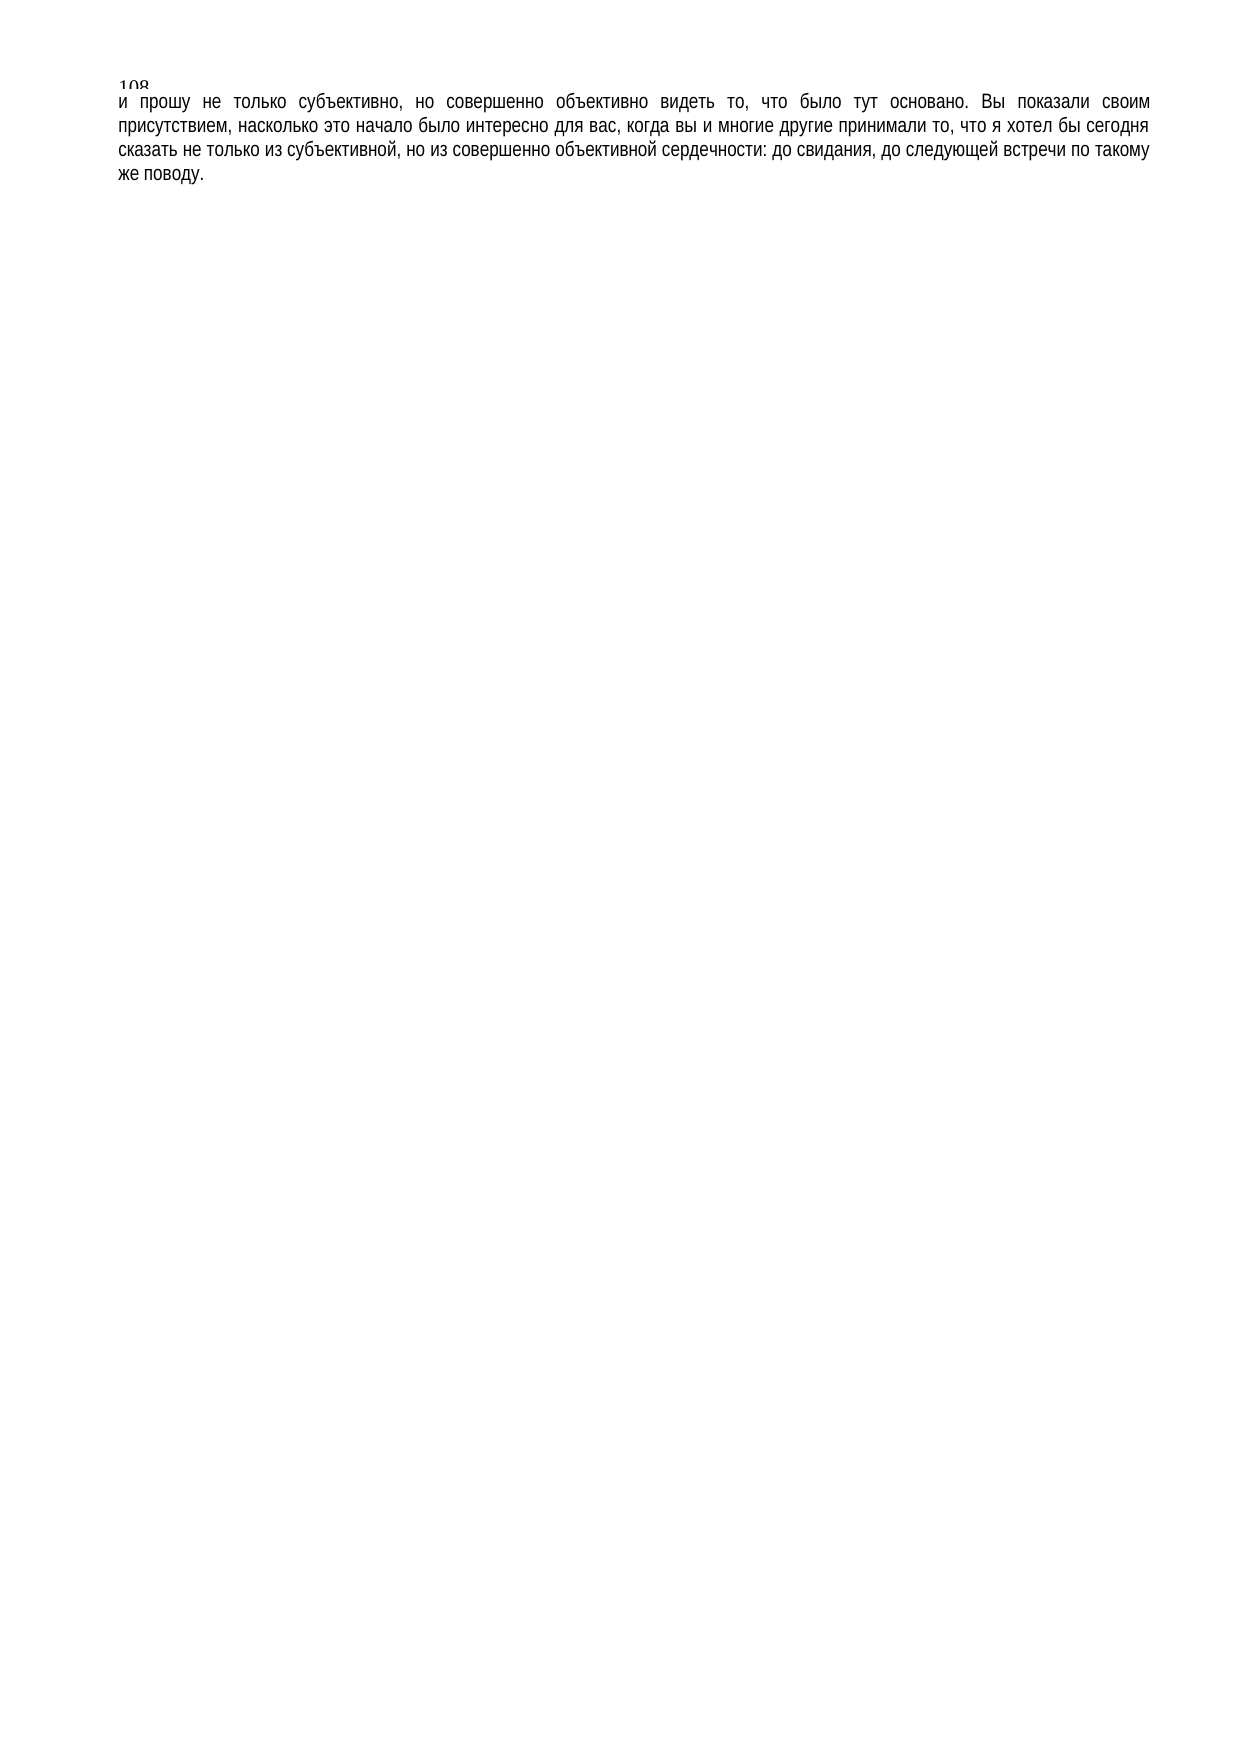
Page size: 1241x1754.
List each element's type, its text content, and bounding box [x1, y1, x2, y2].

text и прошу не только субъективно, но совершенно объективно видеть то, что было тут основано. Вы показали своим присутствием, насколько это начало было интересно для вас, когда вы и многие другие принимали то, что я хотел бы сегодня сказать не только из субъективной, но из совершенно объективной сердечности: до свидания, до следующей встречи по такому же поводу. [118, 89, 1152, 184]
